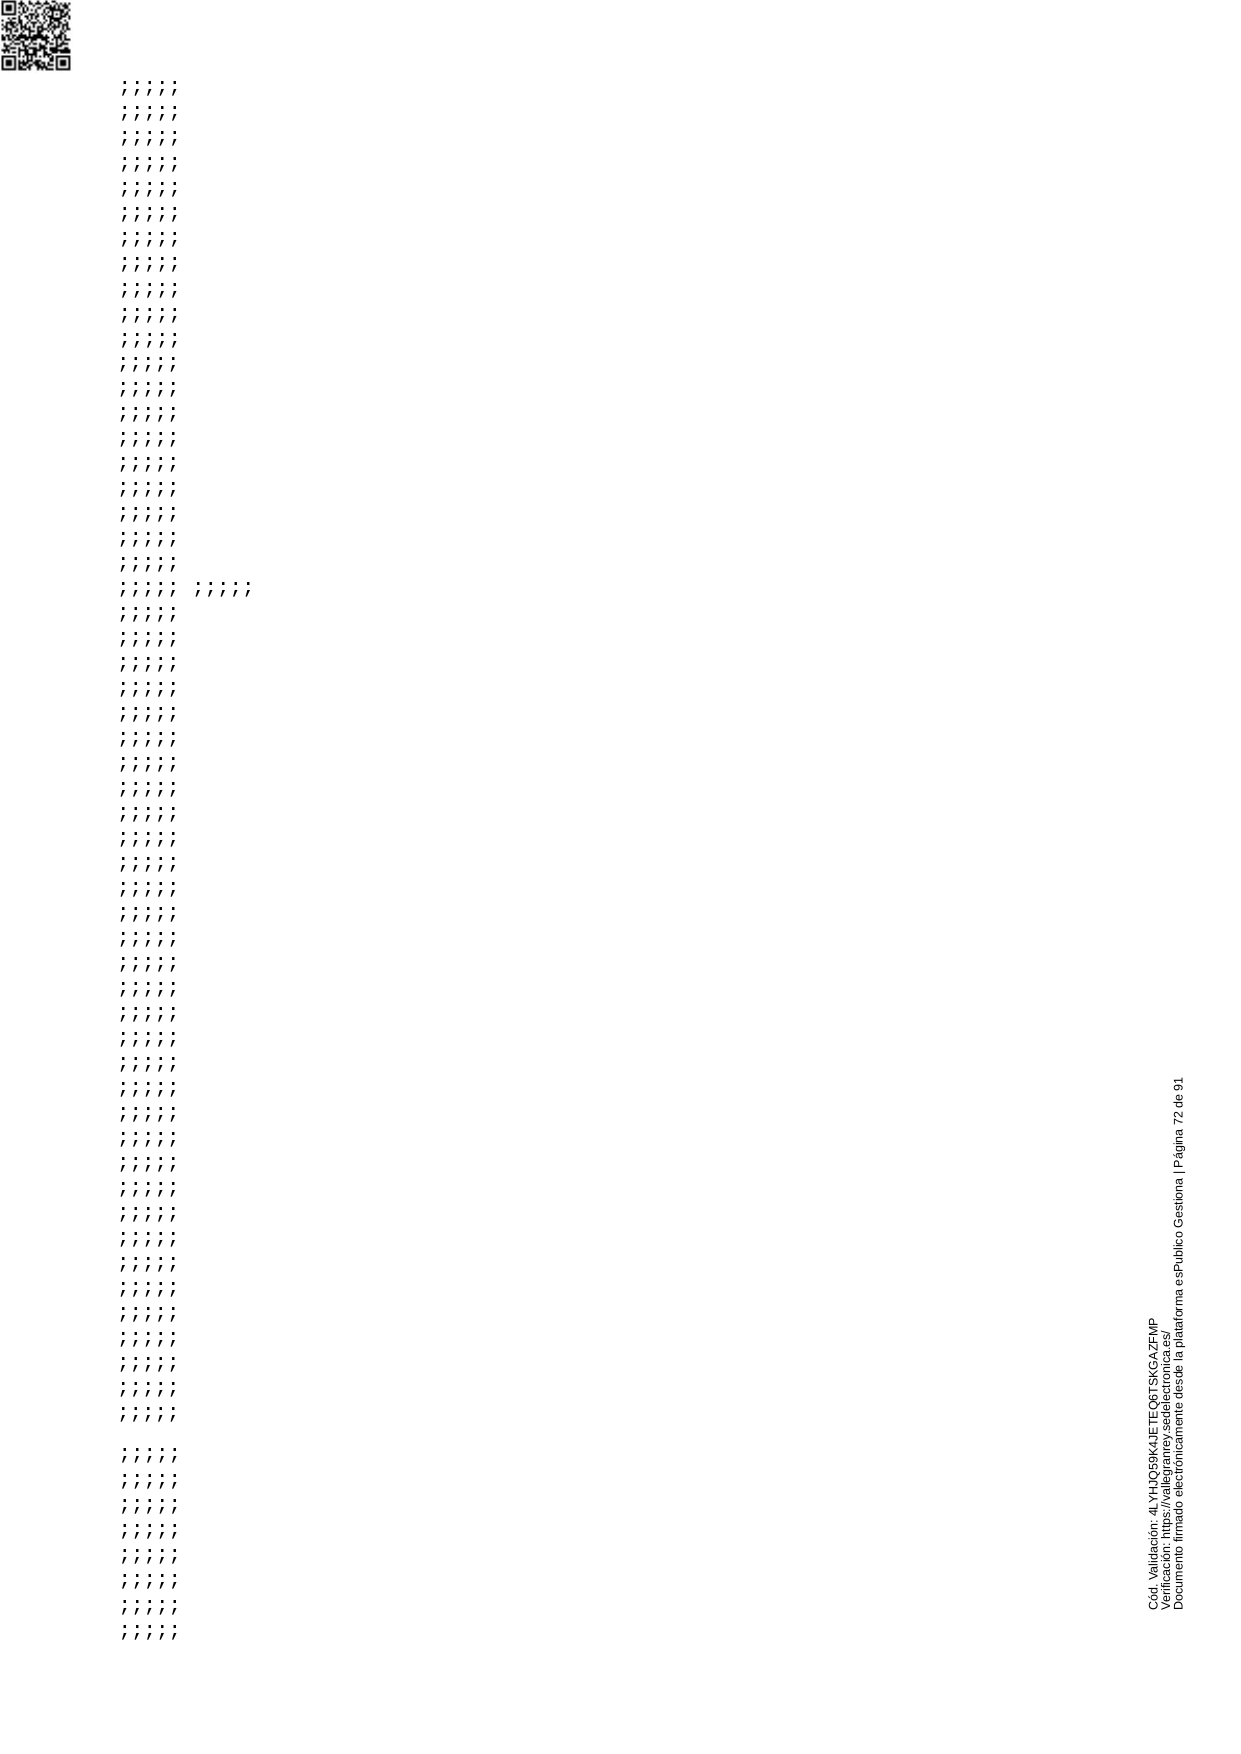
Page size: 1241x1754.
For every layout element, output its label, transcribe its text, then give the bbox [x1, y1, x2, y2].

text ;;;;; [117, 976, 1093, 999]
text ;;;;; [117, 1401, 1093, 1424]
text ;;;;; [117, 1101, 1093, 1124]
text ;;;;; [117, 426, 1093, 449]
text ;;;;; [117, 1176, 1093, 1199]
text ;;;;; [117, 1326, 1093, 1349]
text ;;;;; [117, 1151, 1093, 1174]
text ;;;;; [117, 376, 1093, 399]
text ;;;;; [117, 651, 1093, 674]
text ;;;;; [117, 1201, 1093, 1224]
text ;;;;; [117, 776, 1093, 799]
text ;;;;; [117, 676, 1093, 699]
text ;;;;; [117, 1351, 1093, 1374]
text ;;;;; [117, 451, 1093, 474]
text ;;;;; [117, 1126, 1093, 1149]
text ;;;;; [117, 526, 1093, 549]
text ;;;;; [117, 851, 1093, 874]
text ;;;;; [117, 1301, 1093, 1324]
text ;;;;; [117, 501, 1093, 524]
text ;;;;; [117, 476, 1093, 499]
text ;;;;; [117, 876, 1093, 899]
text ;;;;; [117, 751, 1093, 774]
text ;;;;; [117, 351, 1093, 374]
text ;;;;; [117, 826, 1093, 849]
text ;;;;; [117, 801, 1093, 824]
text ;;;;; [117, 701, 1093, 724]
text ;;;;; [117, 1276, 1093, 1299]
text ;;;;; [117, 1001, 1093, 1024]
text ;;;;; [117, 926, 1093, 949]
text ;;;;; [117, 1026, 1093, 1049]
text ;;;;; ;;;;; [117, 576, 1093, 599]
text ;;;;; [117, 551, 1093, 574]
text ;;;;; [117, 401, 1093, 424]
text ;;;;; [117, 1051, 1093, 1074]
text ;;;;; [117, 626, 1093, 649]
text ;;;;; [117, 901, 1093, 924]
text ;;;;; [117, 1076, 1093, 1099]
text ;;;;; [117, 951, 1093, 974]
text ;;;;; [117, 1376, 1093, 1399]
text ;;;;; [117, 726, 1093, 749]
text ;;;;; [117, 1226, 1093, 1249]
text ;;;;; [117, 601, 1093, 624]
text ;;;;; [117, 1251, 1093, 1274]
